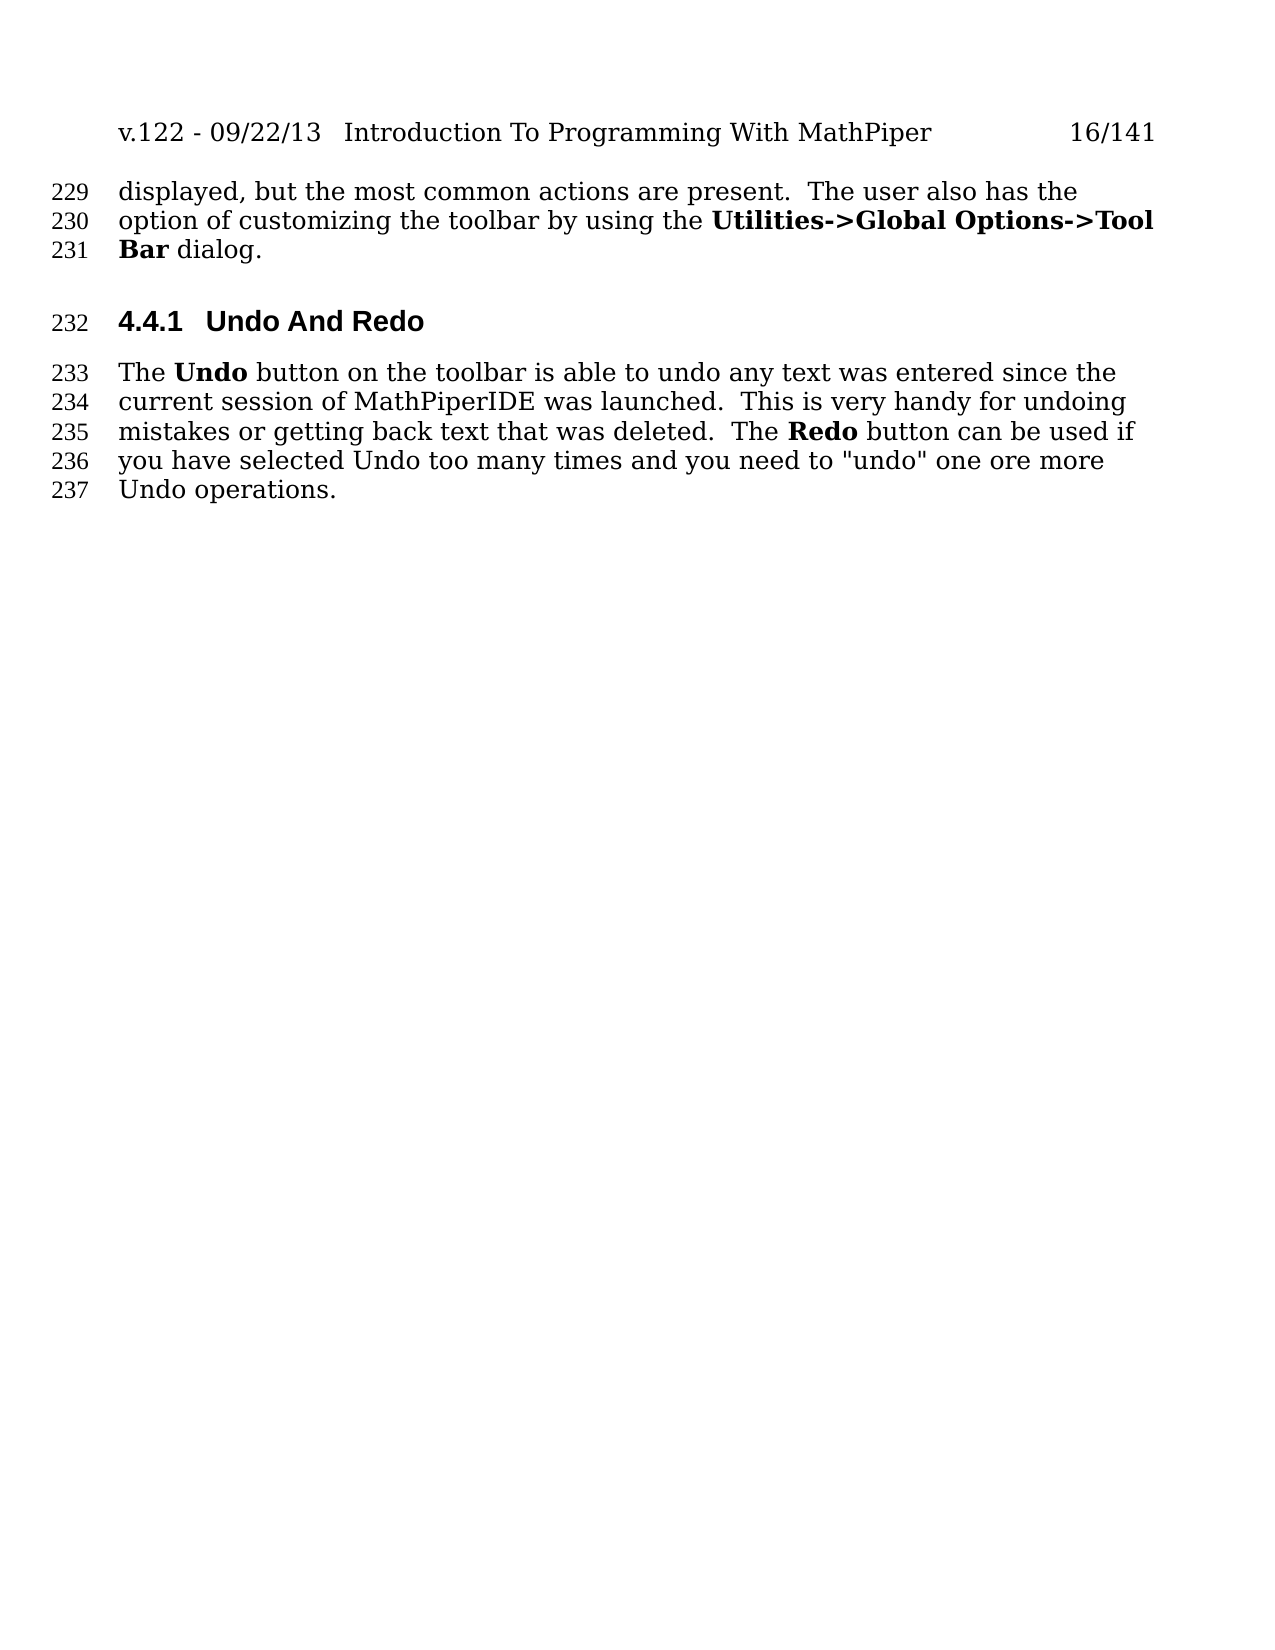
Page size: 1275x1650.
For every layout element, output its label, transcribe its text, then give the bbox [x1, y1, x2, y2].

text The Undo button on the toolbar is able to undo any text was entered since the current session of MathPiperIDE was launched. This is very handy for undoing mistakes or getting back text that was deleted. The Redo button can be used if you have selected Undo too many times and you need to "undo" one ore more Undo operations. [118, 358, 1157, 504]
text displayed, but the most common actions are present. The user also has the option of customizing the toolbar by using the Utilities->Global Options->Tool Bar dialog. [118, 177, 1157, 265]
subtitle Undo And Redo [118, 304, 1157, 337]
